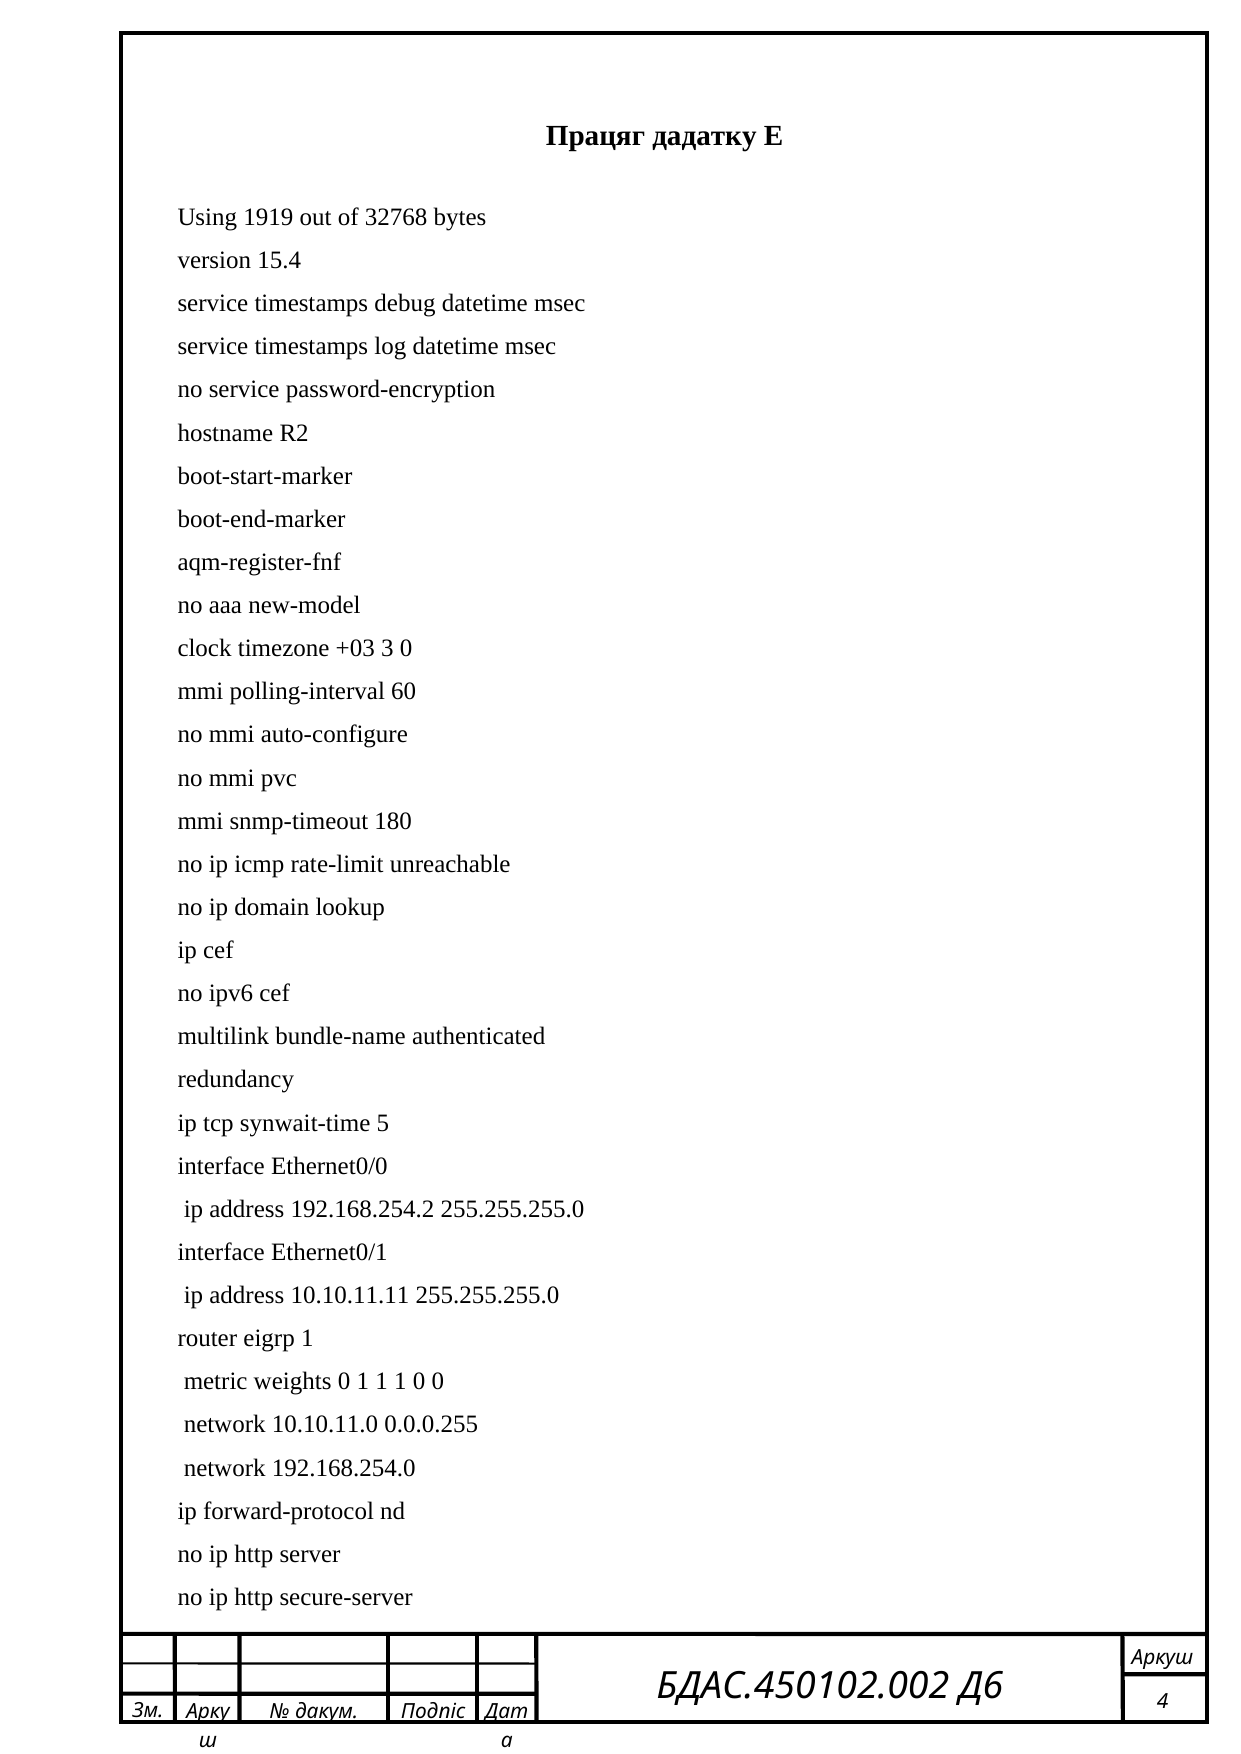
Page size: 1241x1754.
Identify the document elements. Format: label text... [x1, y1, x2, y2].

subtitle router eigrp 1 [177, 1323, 1152, 1352]
subtitle ip address 192.168.254.2 255.255.255.0 [177, 1194, 1152, 1223]
subtitle hostname R2 [177, 418, 1152, 446]
subtitle no ip icmp rate-limit unreachable [177, 849, 1152, 878]
subtitle boot-end-marker [177, 504, 1152, 533]
subtitle clock timezone +03 3 0 [177, 633, 1152, 662]
subtitle ip address 10.10.11.11 255.255.255.0 [177, 1280, 1152, 1309]
subtitle redundancy [177, 1064, 1152, 1093]
subtitle no aaa new-model [177, 590, 1152, 619]
subtitle Using 1919 out of 32768 bytes [177, 202, 1152, 231]
subtitle service timestamps log datetime msec [177, 331, 1152, 360]
subtitle ip cef [177, 935, 1152, 964]
subtitle no ip http server [177, 1539, 1152, 1568]
subtitle no ipv6 cef [177, 978, 1152, 1007]
subtitle boot-start-marker [177, 461, 1152, 489]
subtitle metric weights 0 1 1 1 0 0 [177, 1366, 1152, 1395]
subtitle no mmi pvc [177, 763, 1152, 791]
subtitle version 15.4 [177, 245, 1152, 274]
subtitle no service password-encryption [177, 374, 1152, 403]
subtitle mmi polling-interval 60 [177, 676, 1152, 705]
subtitle interface Ethernet0/1 [177, 1237, 1152, 1266]
subtitle mmi snmp-timeout 180 [177, 806, 1152, 834]
subtitle no mmi auto-configure [177, 719, 1152, 748]
subtitle interface Ethernet0/0 [177, 1151, 1152, 1179]
subtitle aqm-register-fnf [177, 547, 1152, 576]
subtitle multilink bundle-name authenticated [177, 1021, 1152, 1050]
subtitle no ip http secure-server [177, 1582, 1152, 1611]
subtitle no ip domain lookup [177, 892, 1152, 921]
subtitle network 192.168.254.0 [177, 1453, 1152, 1481]
subtitle ip tcp synwait-time 5 [177, 1108, 1152, 1136]
subtitle network 10.10.11.0 0.0.0.255 [177, 1409, 1152, 1438]
subtitle Працяг дадатку E [177, 118, 1152, 152]
subtitle service timestamps debug datetime msec [177, 288, 1152, 317]
subtitle ip forward-protocol nd [177, 1496, 1152, 1524]
